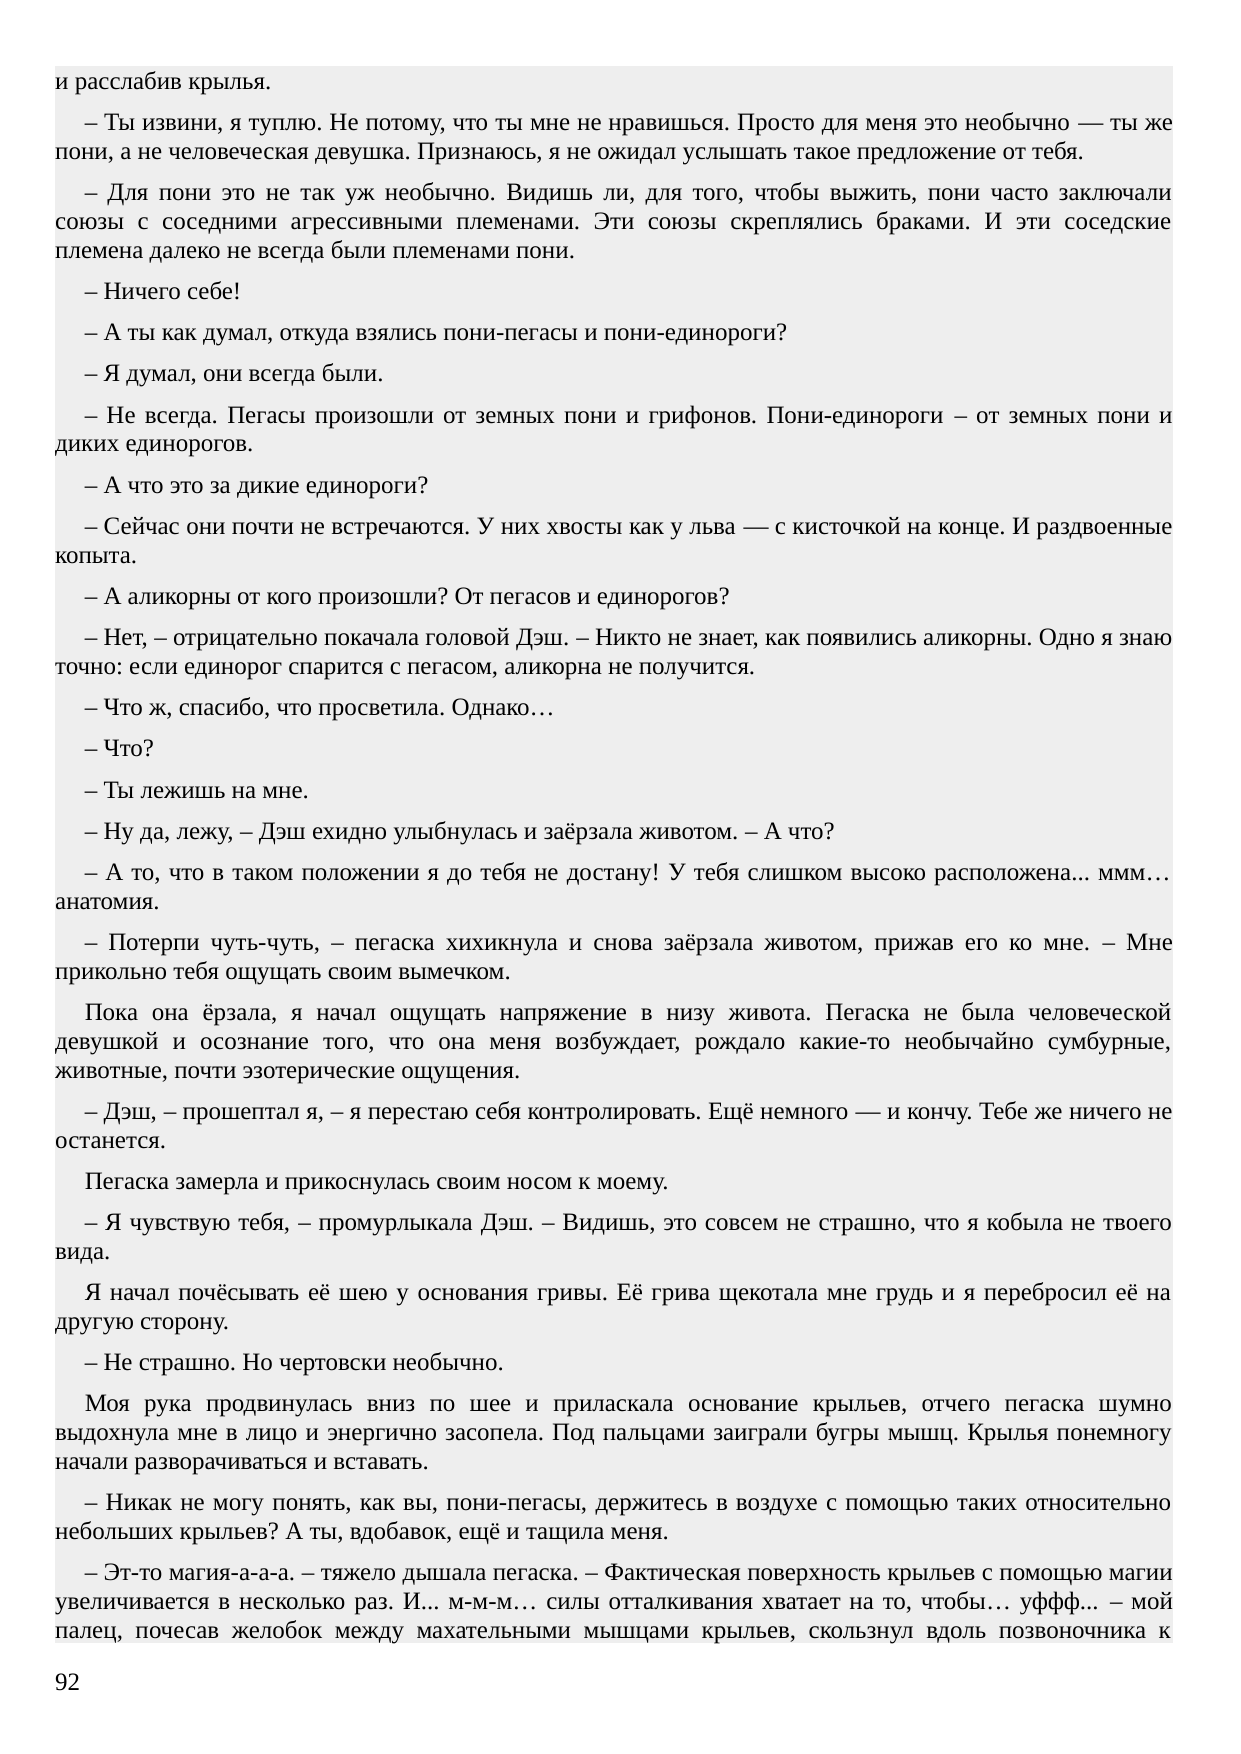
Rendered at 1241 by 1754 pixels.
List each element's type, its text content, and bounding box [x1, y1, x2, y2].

text – Что? [55, 733, 1173, 762]
text – Я чувствую тебя, – промурлыкала Дэш. – Видишь, это совсем не страшно, что я кобыла не твоего вида. [55, 1207, 1173, 1265]
text – Что ж, спасибо, что просветила. Однако… [55, 692, 1173, 721]
text – Дэш, – прошептал я, – я перестаю себя контролировать. Ещё немного — и кончу. Тебе же ничего не останется. [55, 1096, 1173, 1153]
text – Ничего себе! [55, 276, 1173, 305]
text – А аликорны от кого произошли? От пегасов и единорогов? [55, 581, 1173, 610]
text – А ты как думал, откуда взялись пони-пегасы и пони-единороги? [55, 317, 1173, 346]
text – Ты извини, я туплю. Не потому, что ты мне не нравишься. Просто для меня это необычно — ты же пони, а не человеческая девушка. Признаюсь, я не ожидал услышать такое предложение от тебя. [55, 107, 1173, 165]
text – Я думал, они всегда были. [55, 358, 1173, 387]
text и расслабив крылья. [55, 66, 1173, 95]
text – Для пони это не так уж необычно. Видишь ли, для того, чтобы выжить, пони часто заключали союзы с соседними агрессивными племенами. Эти союзы скреплялись браками. И эти соседские племена далеко не всегда были племенами пони. [55, 177, 1173, 263]
text – Никак не могу понять, как вы, пони-пегасы, держитесь в воздухе с помощью таких относительно небольших крыльев? А ты, вдобавок, ещё и тащила меня. [55, 1487, 1173, 1545]
text – Потерпи чуть-чуть, – пегаска хихикнула и снова заёрзала животом, прижав его ко мне. – Мне прикольно тебя ощущать своим вымечком. [55, 927, 1173, 985]
text – А что это за дикие единороги? [55, 470, 1173, 498]
text Пока она ёрзала, я начал ощущать напряжение в низу живота. Пегаска не была человеческой девушкой и осознание того, что она меня возбуждает, рождало какие-то необычайно сумбурные, животные, почти эзотерические ощущения. [55, 997, 1173, 1083]
text – Не страшно. Но чертовски необычно. [55, 1347, 1173, 1376]
text Я начал почёсывать её шею у основания гривы. Её грива щекотала мне грудь и я перебросил её на другую сторону. [55, 1277, 1173, 1335]
text – Нет, – отрицательно покачала головой Дэш. – Никто не знает, как появились аликорны. Одно я знаю точно: если единорог спарится с пегасом, аликорна не получится. [55, 622, 1173, 680]
text – Не всегда. Пегасы произошли от земных пони и грифонов. Пони-единороги – от земных пони и диких единорогов. [55, 400, 1173, 457]
text – А то, что в таком положении я до тебя не достану! У тебя слишком высоко расположена... ммм… анатомия. [55, 857, 1173, 915]
text – Эт-то магия-а-а-а. – тяжело дышала пегаска. – Фактическая поверхность крыльев с помощью магии увеличивается в несколько раз. И... м-м-м… силы отталкивания хватает на то, чтобы… уффф... – мой палец, почесав желобок между махательными мышцами крыльев, скользнул вдоль позвоночника к [55, 1557, 1173, 1643]
text – Сейчас они почти не встречаются. У них хвосты как у льва — с кисточкой на конце. И раздвоенные копыта. [55, 511, 1173, 568]
text Пегаска замерла и прикоснулась своим носом к моему. [55, 1166, 1173, 1195]
text – Ты лежишь на мне. [55, 775, 1173, 803]
text – Ну да, лежу, – Дэш ехидно улыбнулась и заёрзала животом. – А что? [55, 816, 1173, 845]
text Моя рука продвинулась вниз по шее и приласкала основание крыльев, отчего пегаска шумно выдохнула мне в лицо и энергично засопела. Под пальцами заиграли бугры мышц. Крылья понемногу начали разворачиваться и вставать. [55, 1388, 1173, 1475]
